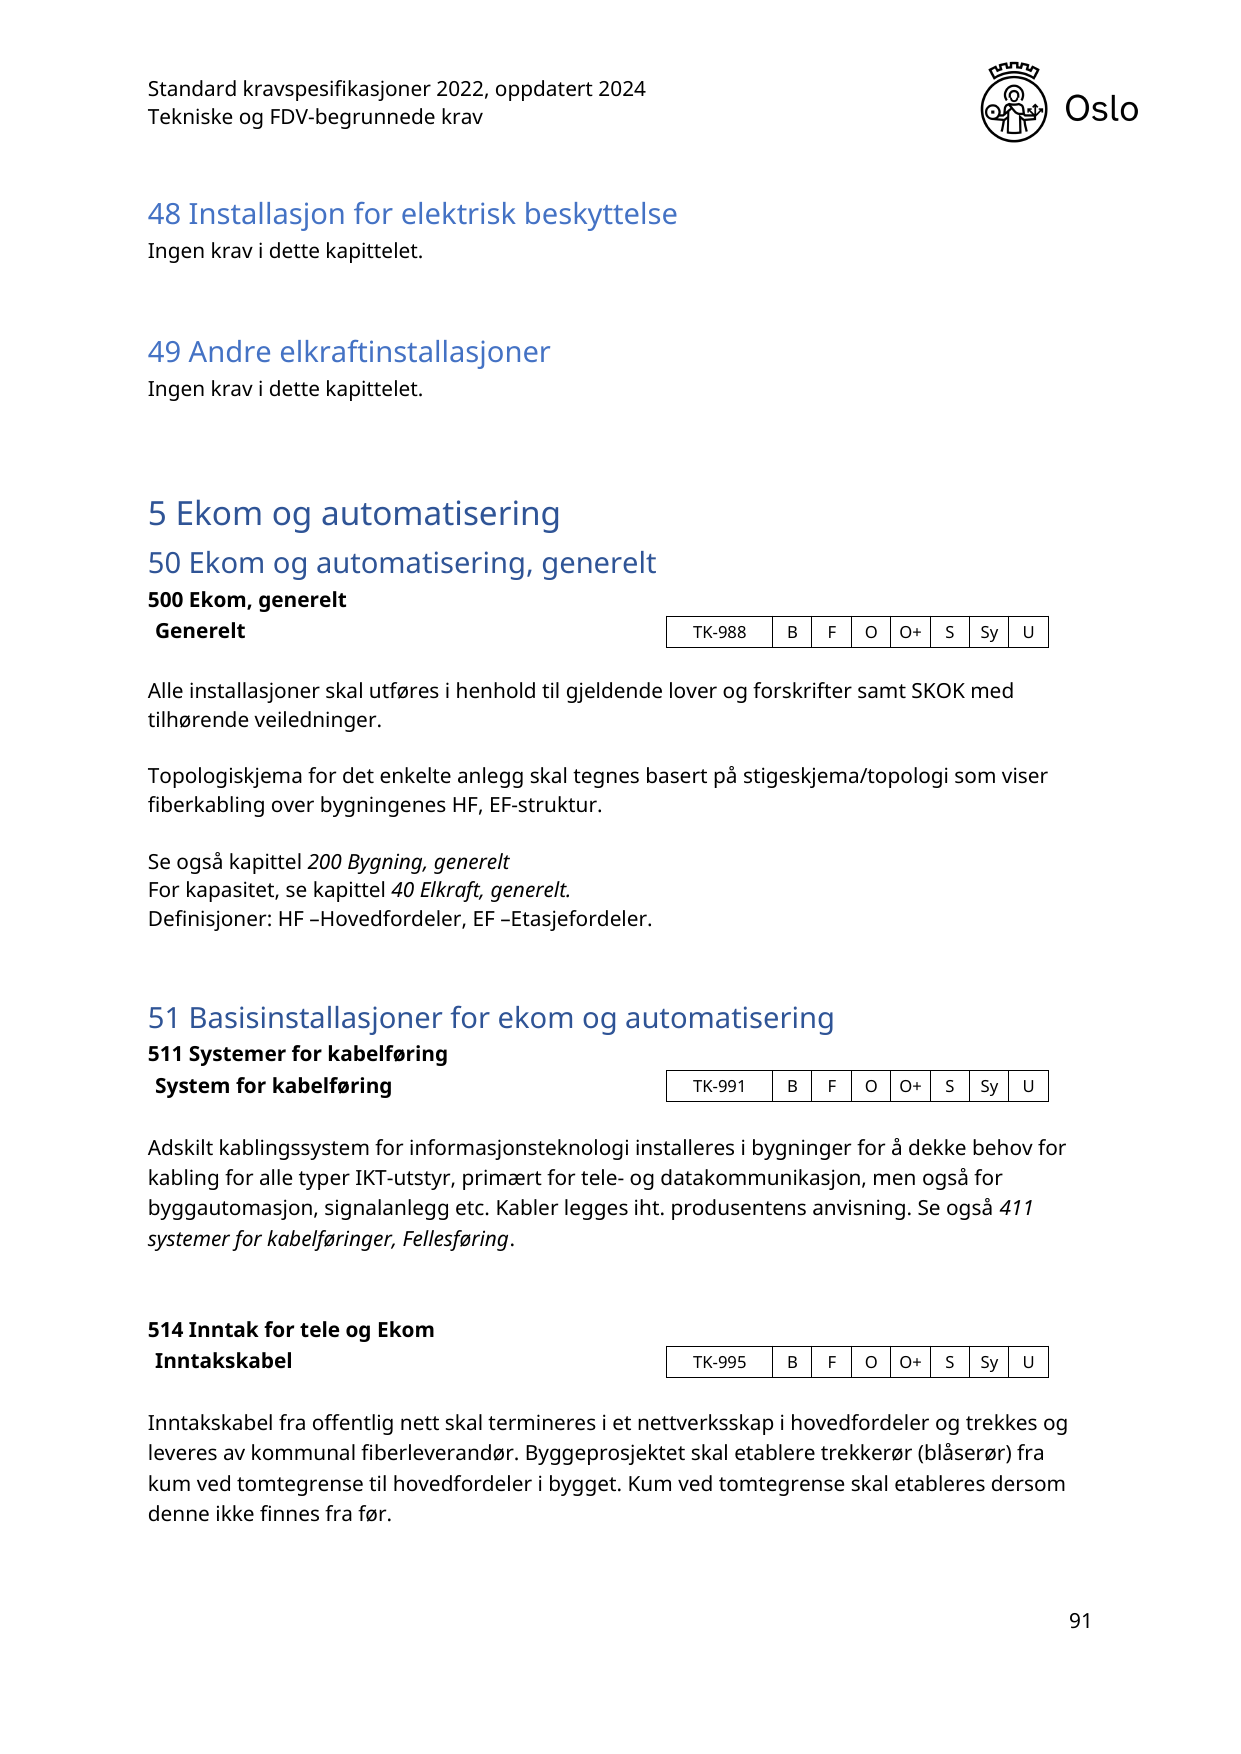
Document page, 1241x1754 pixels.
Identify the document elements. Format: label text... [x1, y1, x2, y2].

text For kapasitet, se kapittel 40 Elkraft, generelt. [148, 875, 1093, 904]
subtitle 49 Andre elkraftinstallasjoner [148, 331, 1093, 371]
text Inntakskabel fra offentlig nett skal termineres i et nettverksskap i hovedfordeler og trekkes og leveres av kommunal fiberleverandør. Byggeprosjektet skal etablere trekkerør (blåserør) fra kum ved tomtegrense til hovedfordeler i bygget. Kum ved tomtegrense skal etableres dersom denne ikke finnes fra før. [148, 1408, 1093, 1528]
text 514 Inntak for tele og Ekom [148, 1315, 1093, 1343]
table_header F [812, 617, 851, 647]
text Se også kapittel 200 Bygning, generelt [148, 847, 1093, 875]
table_header S [931, 1071, 969, 1101]
table_header System for kabelføring [148, 1070, 666, 1101]
table_header B [773, 617, 811, 647]
text Ingen krav i dette kapittelet. [148, 374, 1093, 402]
text Adskilt kablingssystem for informasjonsteknologi installeres i bygninger for å dekke behov for kabling for alle typer IKT-utstyr, primært for tele- og datakommunikasjon, men også for byggautomasjon, signalanlegg etc. Kabler legges iht. produsentens anvisning. Se også 411 systemer for kabelføringer, Fellesføring. [148, 1133, 1093, 1252]
table_header S [931, 617, 969, 647]
table_header B [773, 1071, 811, 1101]
table_header Sy [970, 1071, 1008, 1101]
table_header TK-995 [667, 1347, 772, 1377]
text Definisjoner: HF –Hovedfordeler, EF –Etasjefordeler. [148, 904, 1093, 932]
table_header TK-988 [667, 617, 772, 647]
table_header B [773, 1347, 811, 1377]
text Topologiskjema for det enkelte anlegg skal tegnes basert på stigeskjema/topologi som viser fiberkabling over bygningenes HF, EF-struktur. [148, 762, 1093, 818]
table_header U [1009, 1347, 1048, 1377]
table_header Sy [970, 617, 1008, 647]
table_header O+ [891, 1071, 930, 1101]
table_header U [1009, 617, 1048, 647]
table_header Generelt [148, 616, 666, 647]
table_header Sy [970, 1347, 1008, 1377]
table_header O+ [891, 1347, 930, 1377]
table_header O [852, 1071, 890, 1101]
subtitle 48 Installasjon for elektrisk beskyttelse [148, 194, 1093, 233]
table_header TK-991 [667, 1071, 772, 1101]
text Alle installasjoner skal utføres i henhold til gjeldende lover og forskrifter samt SKOK med tilhørende veiledninger. [148, 676, 1093, 733]
table_header F [812, 1071, 851, 1101]
table_header O [852, 1347, 890, 1377]
table_header O+ [891, 617, 930, 647]
table_header Inntakskabel [148, 1346, 666, 1377]
text Ingen krav i dette kapittelet. [148, 236, 1093, 264]
table_header O [852, 617, 890, 647]
table_header S [931, 1347, 969, 1377]
subtitle 50 Ekom og automatisering, generelt [148, 543, 1093, 582]
subtitle 51 Basisinstallasjoner for ekom og automatisering [148, 997, 1093, 1037]
subtitle 5 Ekom og automatisering [148, 490, 1093, 536]
table_header F [812, 1347, 851, 1377]
table_header U [1009, 1071, 1048, 1101]
text 511 Systemer for kabelføring [148, 1039, 1093, 1068]
text 500 Ekom, generelt [148, 585, 1093, 614]
